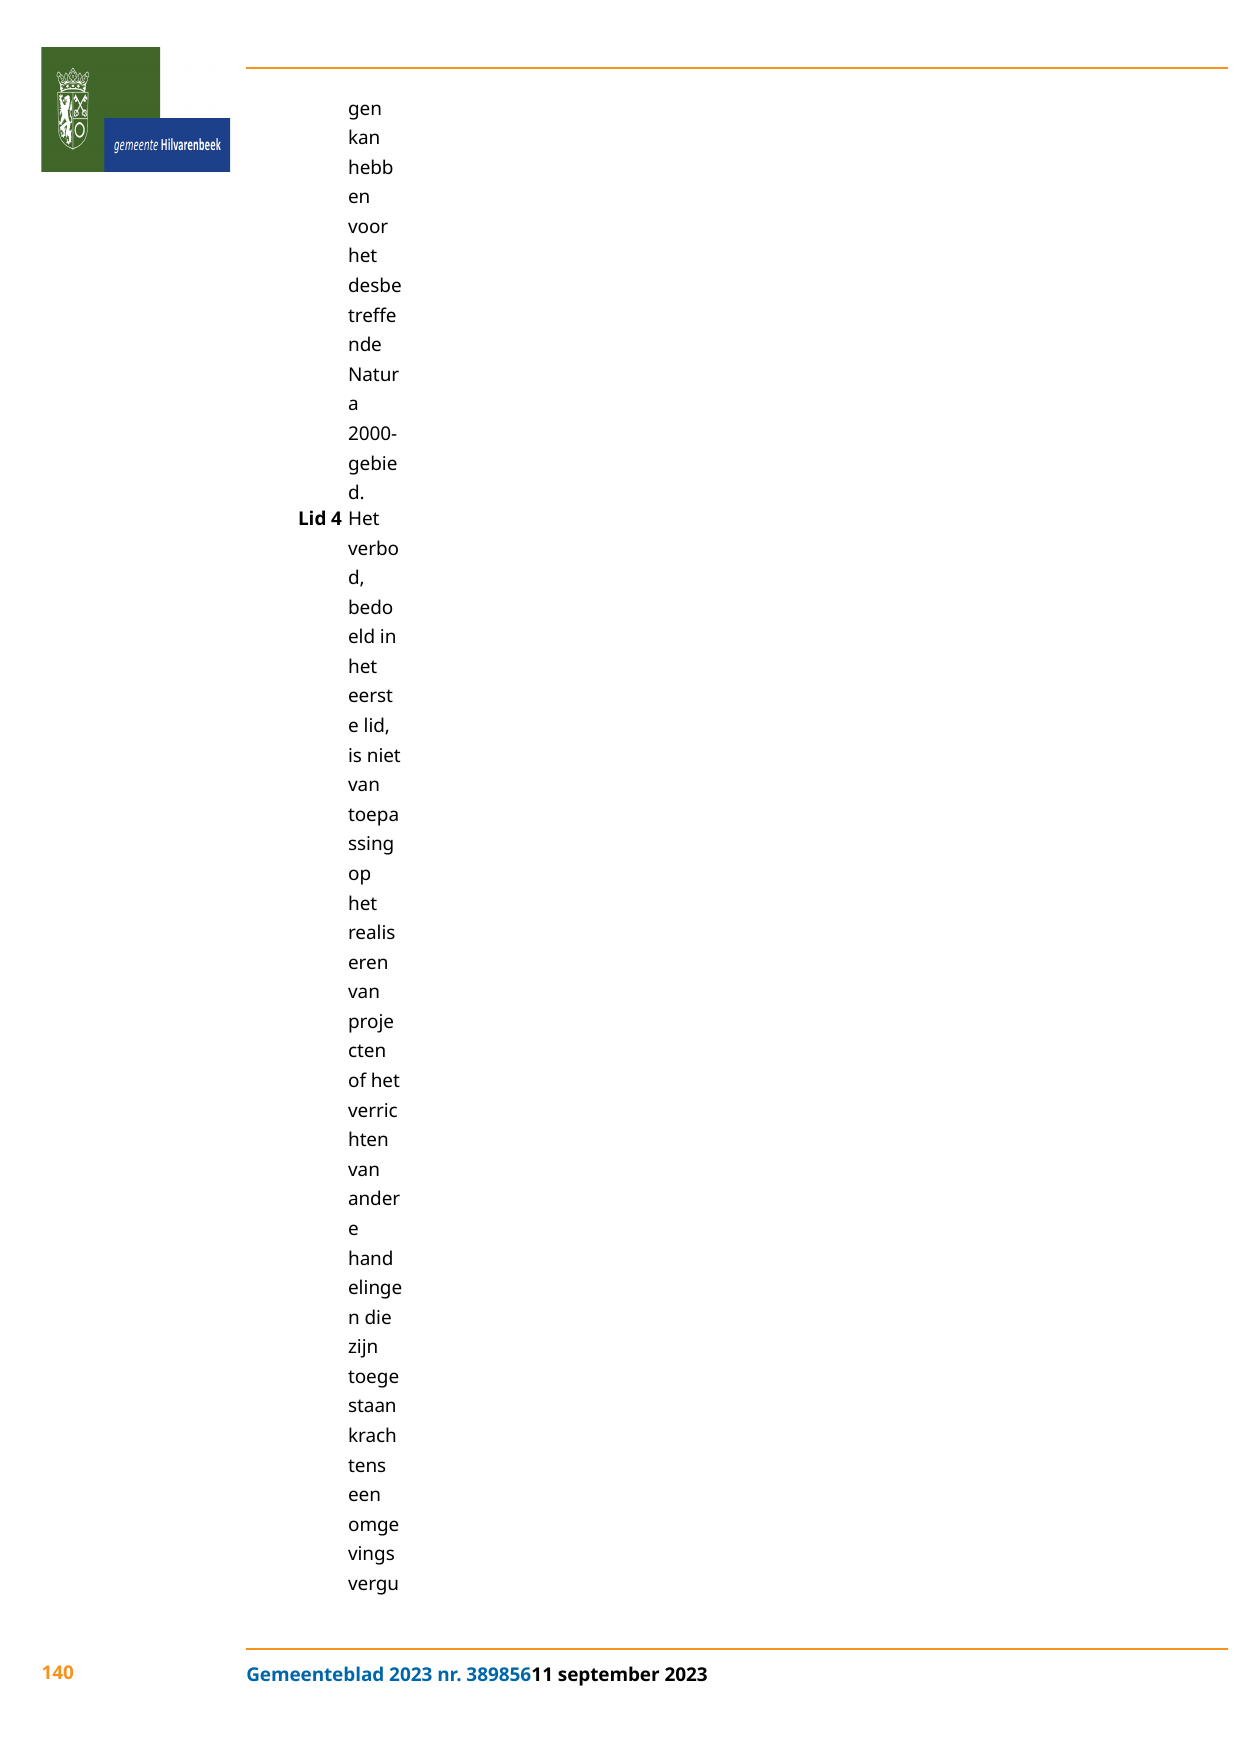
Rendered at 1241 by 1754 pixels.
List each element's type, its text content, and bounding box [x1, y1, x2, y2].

table_cell [298, 95, 348, 505]
table_cell [702, 505, 802, 1596]
table_cell [952, 505, 1102, 1596]
picture [41, 47, 231, 172]
table_cell [702, 95, 802, 505]
table_cell [802, 95, 902, 505]
table_cell gen kan hebben voor het desbetreffende Natura 2000-gebied. [348, 95, 402, 505]
table_cell [552, 505, 652, 1596]
table_cell [902, 95, 952, 505]
table_cell [402, 95, 552, 505]
table_cell Het verbod, bedoeld in het eerste lid, is niet van toepassing op het realiseren van projecten of het verrichten van andere handelingen die zijn toegestaan krachtens een omgevingsvergu [348, 505, 402, 1596]
table_cell [902, 505, 952, 1596]
table_cell [402, 505, 552, 1596]
table_cell [952, 95, 1102, 505]
table_cell [248, 505, 298, 1596]
table_cell [552, 95, 652, 505]
table_cell Lid 4 [298, 505, 348, 1596]
table_cell [802, 505, 902, 1596]
table_cell [248, 95, 298, 505]
table_cell [652, 95, 702, 505]
table_cell [652, 505, 702, 1596]
